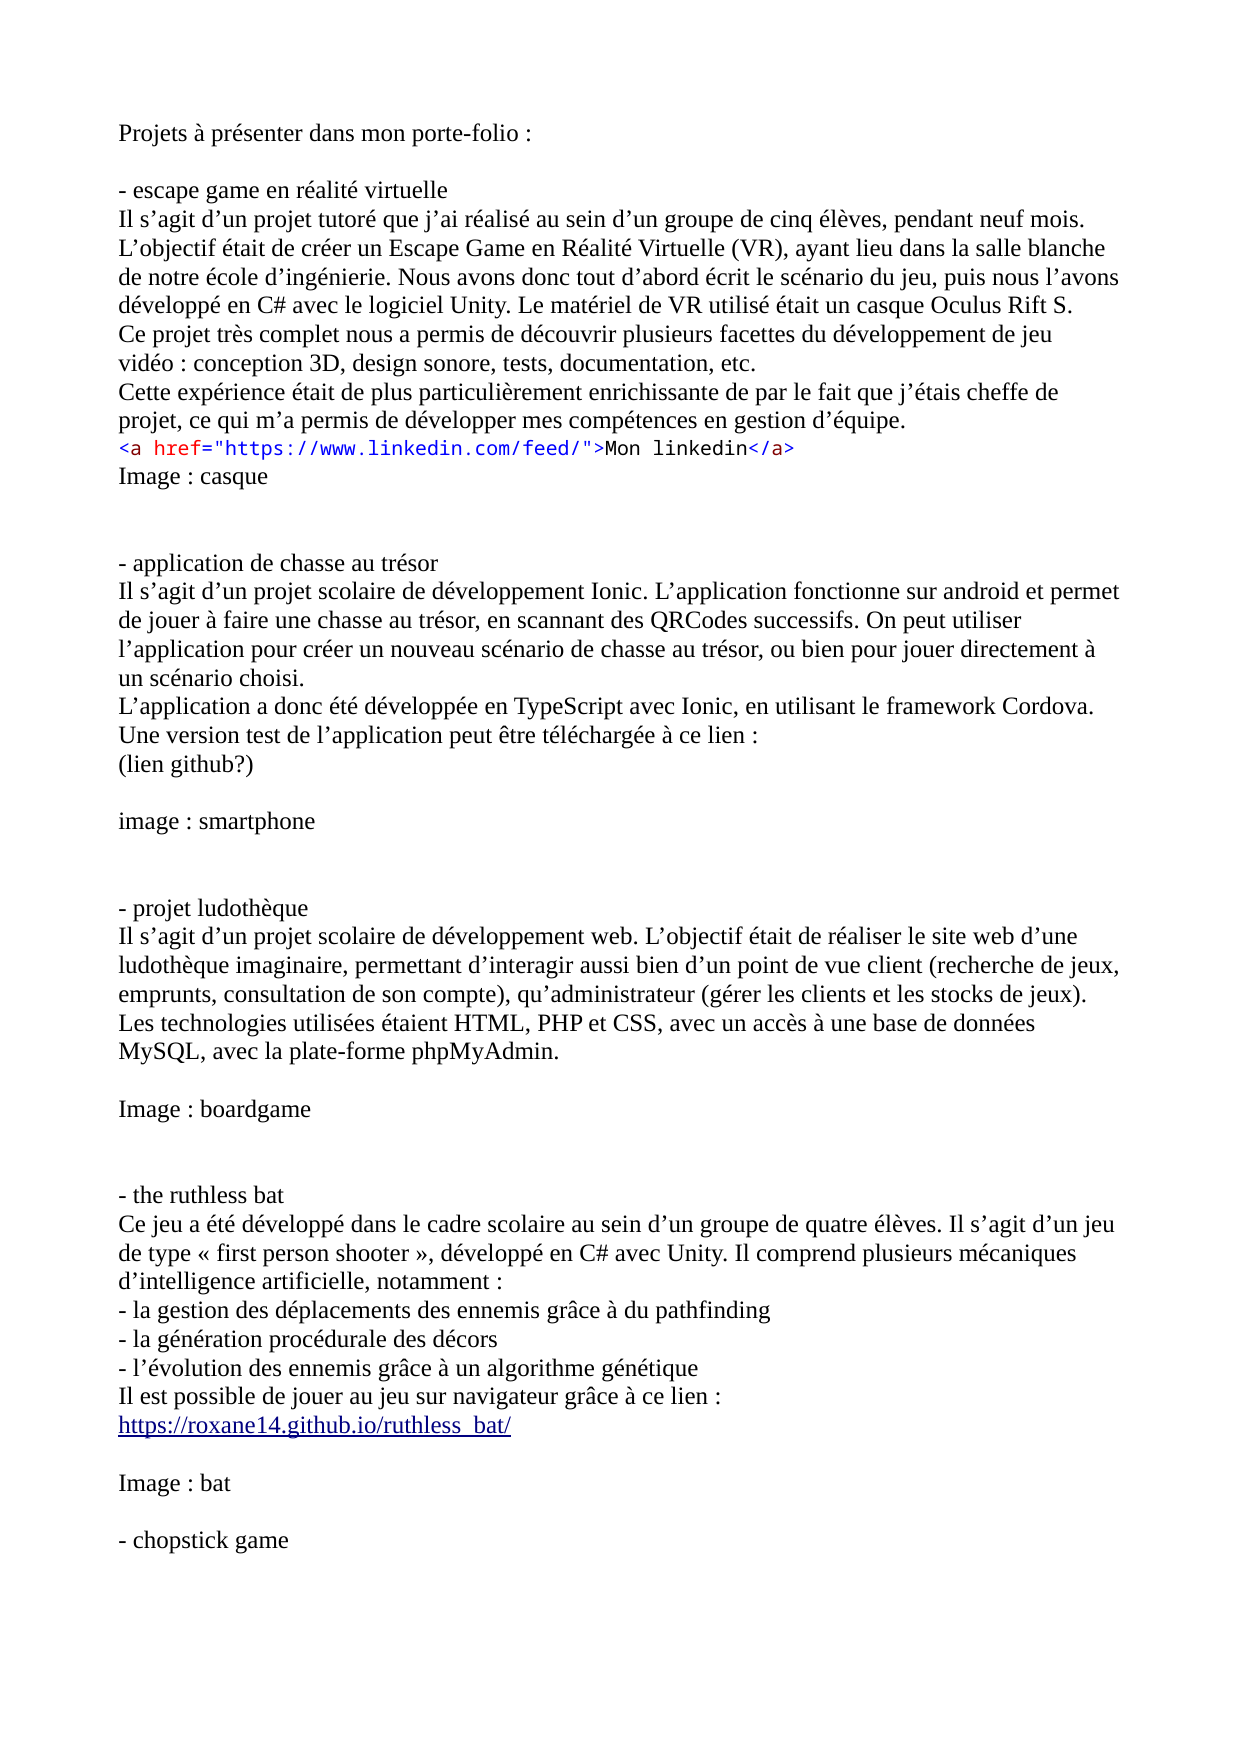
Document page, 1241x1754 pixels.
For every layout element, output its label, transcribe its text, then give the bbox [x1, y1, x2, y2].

text Image : casque [118, 461, 1122, 490]
text Cette expérience était de plus particulièrement enrichissante de par le fait que j’étais cheffe de projet, ce qui m’a permis de développer mes compétences en gestion d’équipe. [118, 377, 1122, 434]
text - the ruthless bat [118, 1180, 1122, 1209]
text https://roxane14.github.io/ruthless_bat/ [118, 1410, 1122, 1439]
text Il s’agit d’un projet scolaire de développement web. L’objectif était de réaliser le site web d’une ludothèque imaginaire, permettant d’interagir aussi bien d’un point de vue client (recherche de jeux, emprunts, consultation de son compte), qu’administrateur (gérer les clients et les stocks de jeux). [118, 921, 1122, 1008]
text - la génération procédurale des décors [118, 1324, 1122, 1353]
text - projet ludothèque [118, 893, 1122, 921]
text <a href="https://www.linkedin.com/feed/">Mon linkedin</a> [118, 434, 1122, 461]
text image : smartphone [118, 806, 1122, 835]
text - l’évolution des ennemis grâce à un algorithme génétique [118, 1353, 1122, 1381]
text - la gestion des déplacements des ennemis grâce à du pathfinding [118, 1295, 1122, 1324]
text Il est possible de jouer au jeu sur navigateur grâce à ce lien : [118, 1381, 1122, 1410]
text Projets à présenter dans mon porte-folio : [118, 118, 1122, 147]
text Il s’agit d’un projet tutoré que j’ai réalisé au sein d’un groupe de cinq élèves, pendant neuf mois. L’objectif était de créer un Escape Game en Réalité Virtuelle (VR), ayant lieu dans la salle blanche de notre école d’ingénierie. Nous avons donc tout d’abord écrit le scénario du jeu, puis nous l’avons développé en C# avec le logiciel Unity. Le matériel de VR utilisé était un casque Oculus Rift S. [118, 204, 1122, 319]
text - application de chasse au trésor [118, 548, 1122, 576]
text Image : bat [118, 1468, 1122, 1496]
text Les technologies utilisées étaient HTML, PHP et CSS, avec un accès à une base de données MySQL, avec la plate-forme phpMyAdmin. [118, 1008, 1122, 1065]
text - escape game en réalité virtuelle [118, 176, 1122, 204]
text Image : boardgame [118, 1094, 1122, 1123]
text Il s’agit d’un projet scolaire de développement Ionic. L’application fonctionne sur android et permet de jouer à faire une chasse au trésor, en scannant des QRCodes successifs. On peut utiliser l’application pour créer un nouveau scénario de chasse au trésor, ou bien pour jouer directement à un scénario choisi. [118, 576, 1122, 691]
text Ce projet très complet nous a permis de découvrir plusieurs facettes du développement de jeu vidéo : conception 3D, design sonore, tests, documentation, etc. [118, 319, 1122, 377]
text Une version test de l’application peut être téléchargée à ce lien : [118, 720, 1122, 749]
text L’application a donc été développée en TypeScript avec Ionic, en utilisant le framework Cordova. [118, 691, 1122, 720]
text Ce jeu a été développé dans le cadre scolaire au sein d’un groupe de quatre élèves. Il s’agit d’un jeu de type « first person shooter », développé en C# avec Unity. Il comprend plusieurs mécaniques d’intelligence artificielle, notamment : [118, 1209, 1122, 1295]
text - chopstick game [118, 1525, 1122, 1554]
text (lien github?) [118, 749, 1122, 778]
